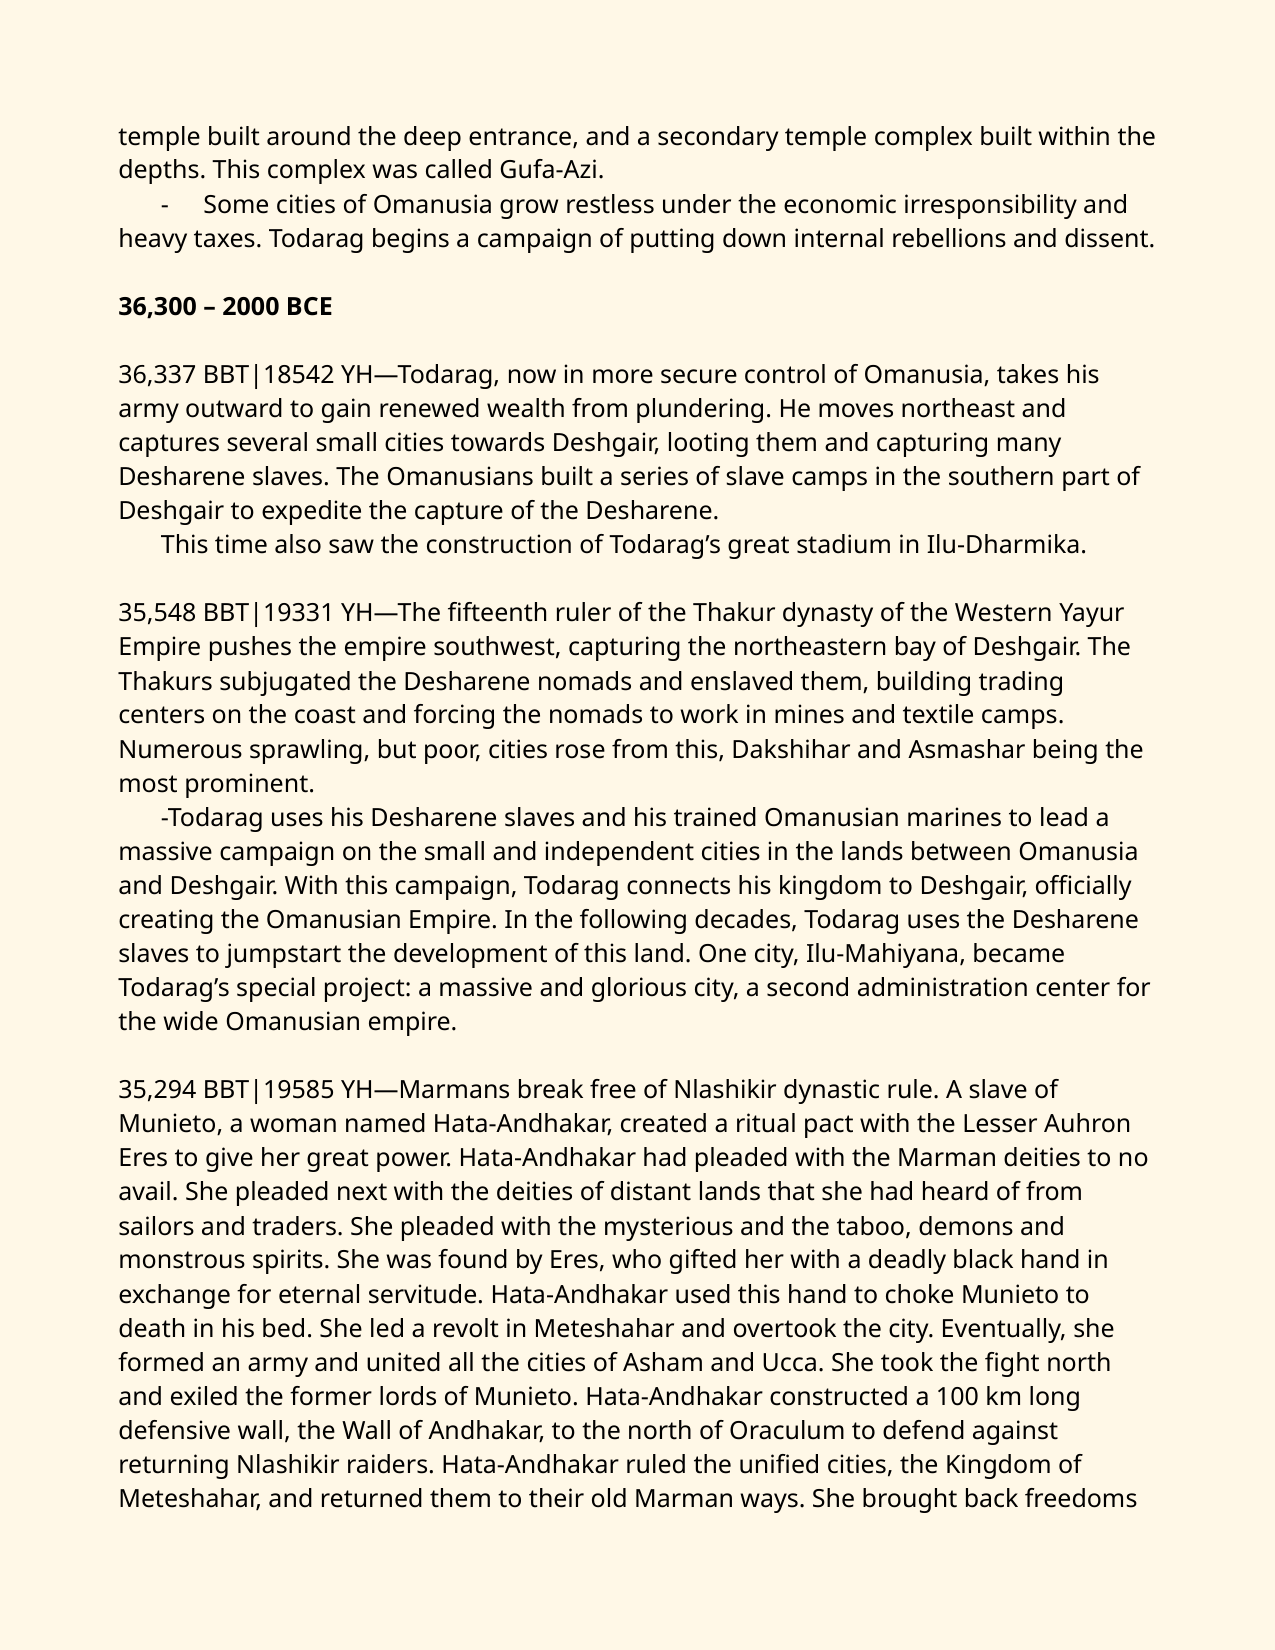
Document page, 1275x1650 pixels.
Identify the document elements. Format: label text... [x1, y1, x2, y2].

text - Some cities of Omanusia grow restless under the economic irresponsibility and heavy taxes. Todarag begins a campaign of putting down internal rebellions and dissent. [118, 186, 1157, 254]
text 35,548 BBT|19331 YH—The fifteenth ruler of the Thakur dynasty of the Western Yayur Empire pushes the empire southwest, capturing the northeastern bay of Deshgair. The Thakurs subjugated the Desharene nomads and enslaved them, building trading centers on the coast and forcing the nomads to work in mines and textile camps. Numerous sprawling, but poor, cities rose from this, Dakshihar and Asmashar being the most prominent. [118, 595, 1157, 799]
text This time also saw the construction of Todarag’s great stadium in Ilu-Dharmika. [118, 527, 1157, 561]
text -Todarag uses his Desharene slaves and his trained Omanusian marines to lead a massive campaign on the small and independent cities in the lands between Omanusia and Deshgair. With this campaign, Todarag connects his kingdom to Deshgair, officially creating the Omanusian Empire. In the following decades, Todarag uses the Desharene slaves to jumpstart the development of this land. One city, Ilu-Mahiyana, became Todarag’s special project: a massive and glorious city, a second administration center for the wide Omanusian empire. [118, 799, 1157, 1038]
text 36,300 – 2000 BCE [118, 288, 1157, 322]
text 35,294 BBT|19585 YH—Marmans break free of Nlashikir dynastic rule. A slave of Munieto, a woman named Hata-Andhakar, created a ritual pact with the Lesser Auhron Eres to give her great power. Hata-Andhakar had pleaded with the Marman deities to no avail. She pleaded next with the deities of distant lands that she had heard of from sailors and traders. She pleaded with the mysterious and the taboo, demons and monstrous spirits. She was found by Eres, who gifted her with a deadly black hand in exchange for eternal servitude. Hata-Andhakar used this hand to choke Munieto to death in his bed. She led a revolt in Meteshahar and overtook the city. Eventually, she formed an army and united all the cities of Asham and Ucca. She took the fight north and exiled the former lords of Munieto. Hata-Andhakar constructed a 100 km long defensive wall, the Wall of Andhakar, to the north of Oraculum to defend against returning Nlashikir raiders. Hata-Andhakar ruled the unified cities, the Kingdom of Meteshahar, and returned them to their old Marman ways. She brought back freedoms [118, 1072, 1157, 1515]
text temple built around the deep entrance, and a secondary temple complex built within the depths. This complex was called Gufa-Azi. [118, 118, 1157, 186]
text 36,337 BBT|18542 YH—Todarag, now in more secure control of Omanusia, takes his army outward to gain renewed wealth from plundering. He moves northeast and captures several small cities towards Deshgair, looting them and capturing many Desharene slaves. The Omanusians built a series of slave camps in the southern part of Deshgair to expedite the capture of the Desharene. [118, 357, 1157, 527]
